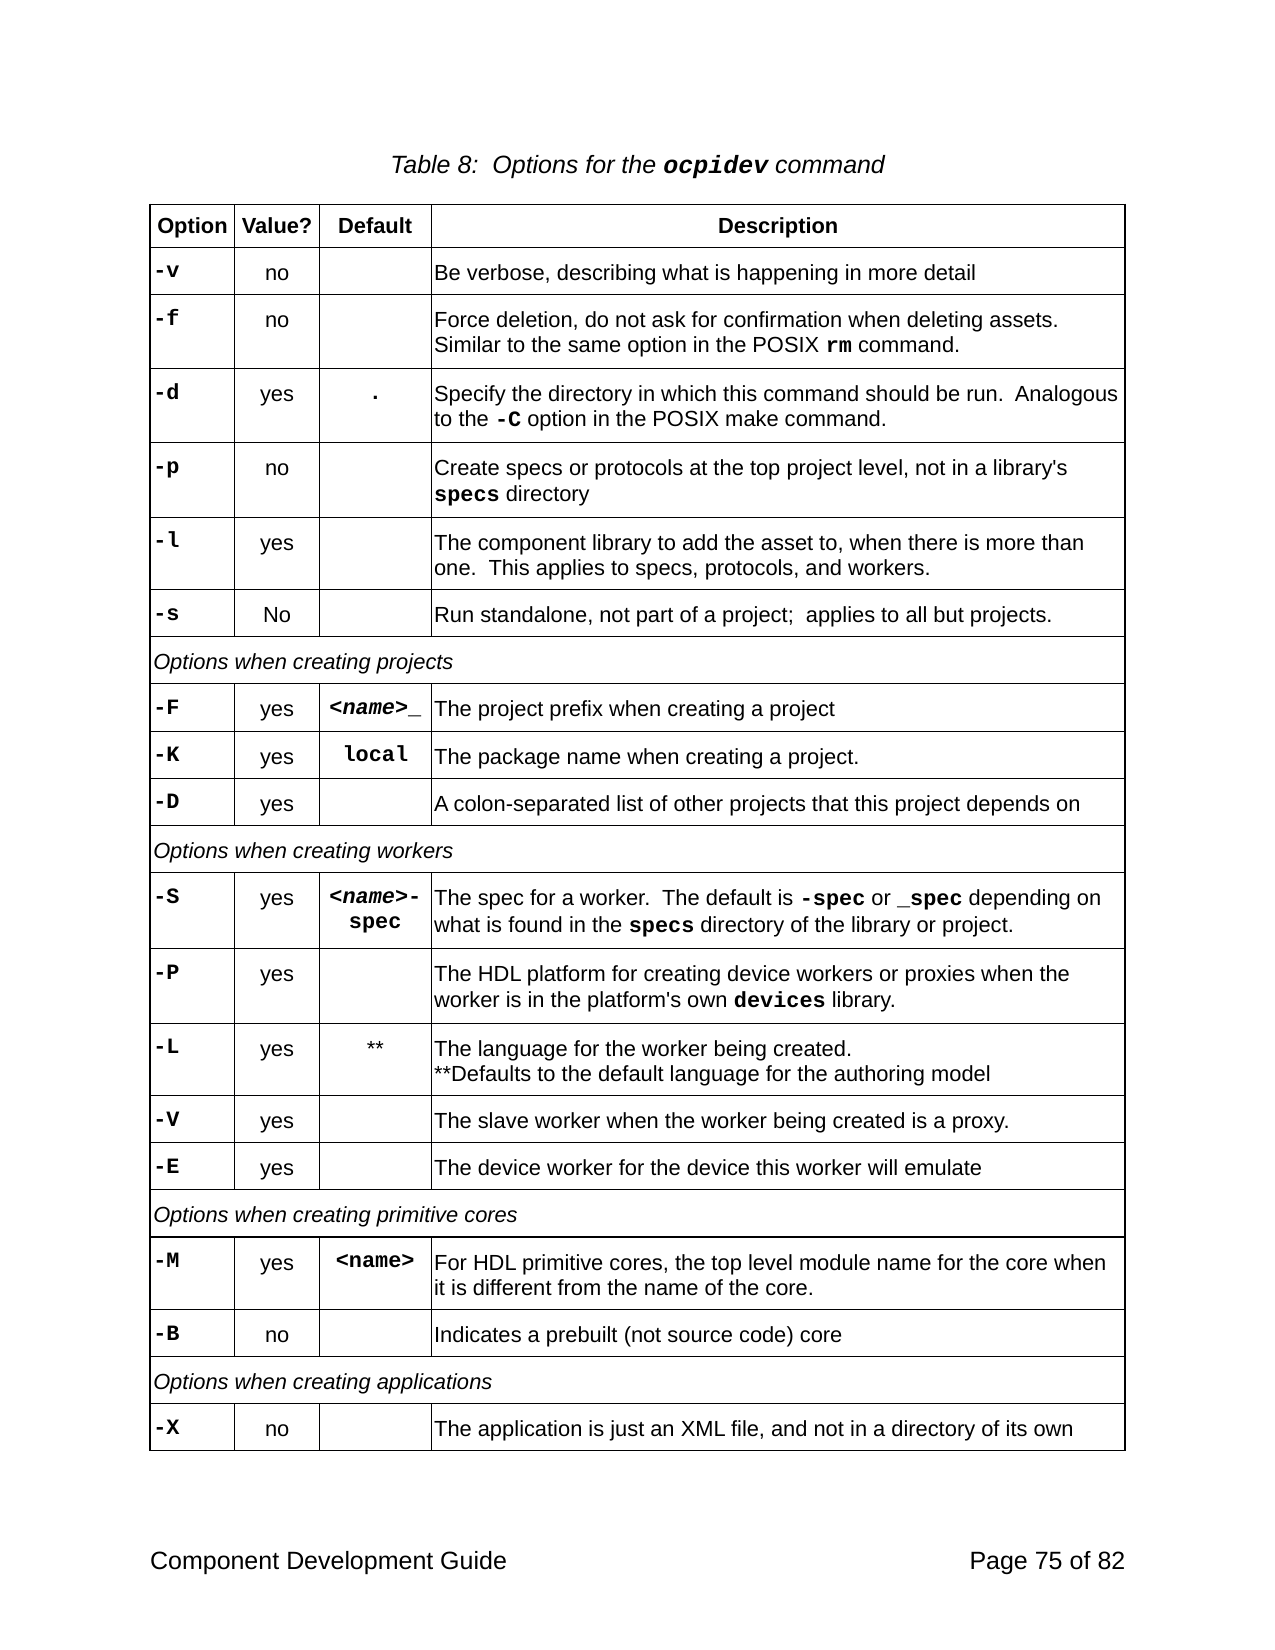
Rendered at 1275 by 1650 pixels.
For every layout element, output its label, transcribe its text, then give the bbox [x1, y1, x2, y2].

table_cell No [235, 590, 319, 636]
table_cell Options when creating projects [151, 637, 1124, 683]
table_cell yes [235, 518, 319, 589]
table_cell yes [235, 732, 319, 778]
table_cell -V [151, 1096, 234, 1142]
table_cell -B [151, 1310, 234, 1356]
table_cell -X [151, 1404, 234, 1450]
table_cell [320, 518, 431, 589]
table_cell -K [151, 732, 234, 778]
table_cell [320, 295, 431, 368]
table_cell -s [151, 590, 234, 636]
table_cell Options when creating primitive cores [151, 1190, 1124, 1236]
table_cell The language for the worker being created. **Defaults to the default language for the authoring model [432, 1024, 1124, 1095]
table_cell The spec for a worker. The default is -spec or _spec depending on what is found in the specs directory of the library or project. [432, 873, 1124, 948]
table_cell yes [235, 873, 319, 948]
table_cell -D [151, 779, 234, 825]
table_cell Create specs or protocols at the top project level, not in a library's specs directory [432, 443, 1124, 517]
table_cell ** [320, 1024, 431, 1095]
table_cell no [235, 443, 319, 517]
table_cell -l [151, 518, 234, 589]
table_cell yes [235, 1143, 319, 1189]
table_cell [320, 949, 431, 1022]
table_cell -f [151, 295, 234, 368]
table_cell <name>-spec [320, 873, 431, 948]
table_cell yes [235, 369, 319, 442]
table_cell The application is just an XML file, and not in a directory of its own [432, 1404, 1124, 1450]
table_cell Be verbose, describing what is happening in more detail [432, 248, 1124, 294]
table_cell [320, 1143, 431, 1189]
table_cell [320, 1404, 431, 1450]
table_cell local [320, 732, 431, 778]
table_cell <name> [320, 1238, 431, 1309]
table_cell [320, 248, 431, 294]
table_cell The device worker for the device this worker will emulate [432, 1143, 1124, 1189]
table_cell yes [235, 1238, 319, 1309]
table_cell -F [151, 684, 234, 731]
table_header Default [320, 205, 431, 247]
table_cell [320, 443, 431, 517]
table_cell yes [235, 684, 319, 731]
text Table 8: Options for the ocpidev command [150, 150, 1125, 181]
table_cell -L [151, 1024, 234, 1095]
table_cell Specify the directory in which this command should be run. Analogous to the -C option in the POSIX make command. [432, 369, 1124, 442]
table_cell . [320, 369, 431, 442]
table_cell yes [235, 1096, 319, 1142]
table_cell The component library to add the asset to, when there is more than one. This applies to specs, protocols, and workers. [432, 518, 1124, 589]
table_cell The slave worker when the worker being created is a proxy. [432, 1096, 1124, 1142]
table_cell Indicates a prebuilt (not source code) core [432, 1310, 1124, 1356]
table_cell [320, 1096, 431, 1142]
table_cell no [235, 248, 319, 294]
table_cell -v [151, 248, 234, 294]
table_cell yes [235, 949, 319, 1022]
table_header Description [432, 205, 1124, 247]
table_cell no [235, 1404, 319, 1450]
table_cell The project prefix when creating a project [432, 684, 1124, 731]
table_cell Options when creating applications [151, 1357, 1124, 1403]
table_cell yes [235, 779, 319, 825]
table_cell -d [151, 369, 234, 442]
table_cell The HDL platform for creating device workers or proxies when the worker is in the platform's own devices library. [432, 949, 1124, 1022]
table_header Value? [235, 205, 319, 247]
table_cell -M [151, 1238, 234, 1309]
table_cell yes [235, 1024, 319, 1095]
table_cell -S [151, 873, 234, 948]
table_cell [320, 779, 431, 825]
table_cell Force deletion, do not ask for confirmation when deleting assets. Similar to the same option in the POSIX rm command. [432, 295, 1124, 368]
table_cell A colon-separated list of other projects that this project depends on [432, 779, 1124, 825]
table_cell no [235, 295, 319, 368]
table_cell [320, 1310, 431, 1356]
table_cell Run standalone, not part of a project; applies to all but projects. [432, 590, 1124, 636]
table_cell For HDL primitive cores, the top level module name for the core when it is different from the name of the core. [432, 1238, 1124, 1309]
table_cell no [235, 1310, 319, 1356]
table_header Option [151, 205, 234, 247]
table_cell -E [151, 1143, 234, 1189]
table_cell [320, 590, 431, 636]
table_cell The package name when creating a project. [432, 732, 1124, 778]
table_cell -P [151, 949, 234, 1022]
table_cell <name>_ [320, 684, 431, 731]
table_cell Options when creating workers [151, 826, 1124, 872]
table_cell -p [151, 443, 234, 517]
